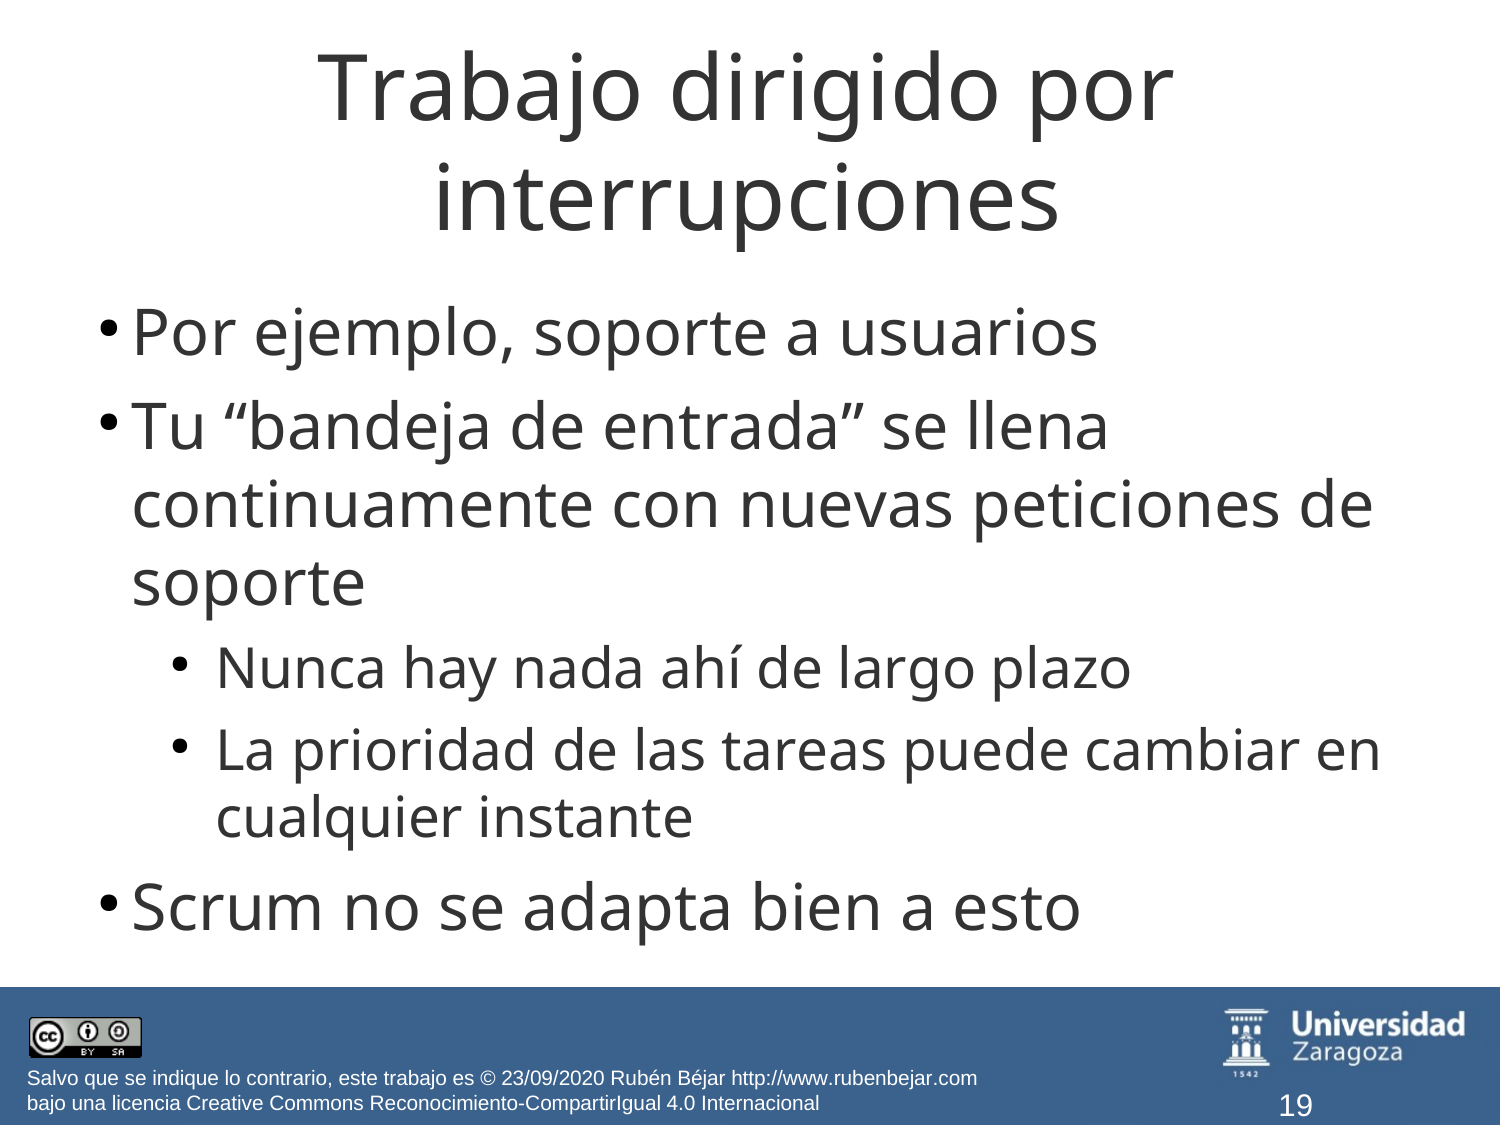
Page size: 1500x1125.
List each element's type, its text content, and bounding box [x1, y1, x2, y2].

title Trabajo dirigido por interrupciones [74, 21, 1420, 257]
picture [0, 987, 1500, 1125]
list Por ejemplo, soporte a usuarios Tu “bandeja de entrada” se llena continuamente con nuevas peticiones de soporte Nunca hay nada ahí de largo plazo La prioridad de las tareas puede cambiar en cualquier instante Scrum no se adapta bien a esto [82, 283, 1418, 957]
